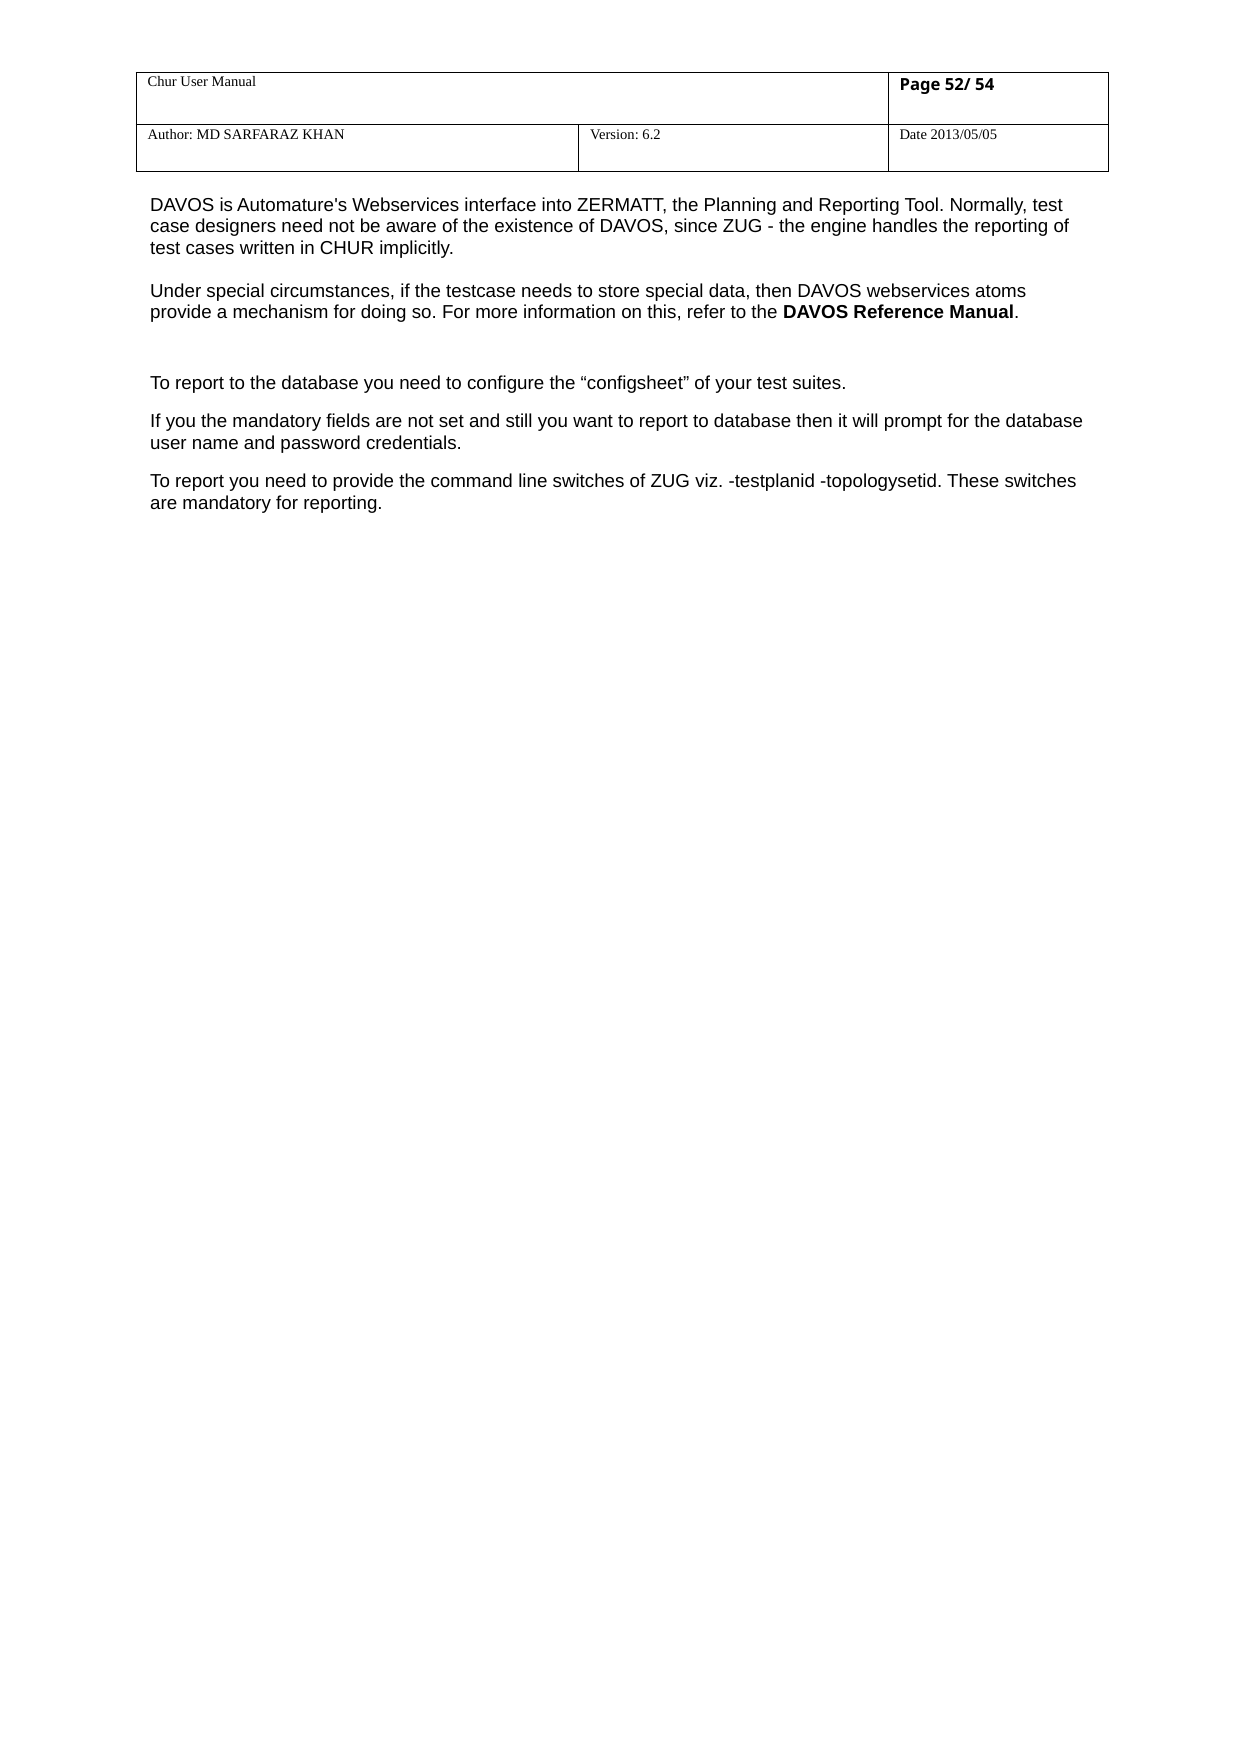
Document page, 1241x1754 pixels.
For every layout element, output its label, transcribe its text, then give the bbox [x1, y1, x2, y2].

text If you the mandatory fields are not set and still you want to report to database then it will prompt for the database user name and password credentials. [150, 410, 1090, 453]
text Under special circumstances, if the testcase needs to store special data, then DAVOS webservices atoms provide a mechanism for doing so. For more information on this, refer to the DAVOS Reference Manual. [150, 280, 1090, 323]
text DAVOS is Automature's Webservices interface into ZERMATT, the Planning and Reporting Tool. Normally, test case designers need not be aware of the existence of DAVOS, since ZUG - the engine handles the reporting of test cases written in CHUR implicitly. [150, 193, 1090, 258]
text To report you need to provide the command line switches of ZUG viz. -testplanid -topologysetid. These switches are mandatory for reporting. [150, 470, 1090, 513]
text To report to the database you need to configure the “configsheet” of your test suites. [150, 372, 1090, 393]
